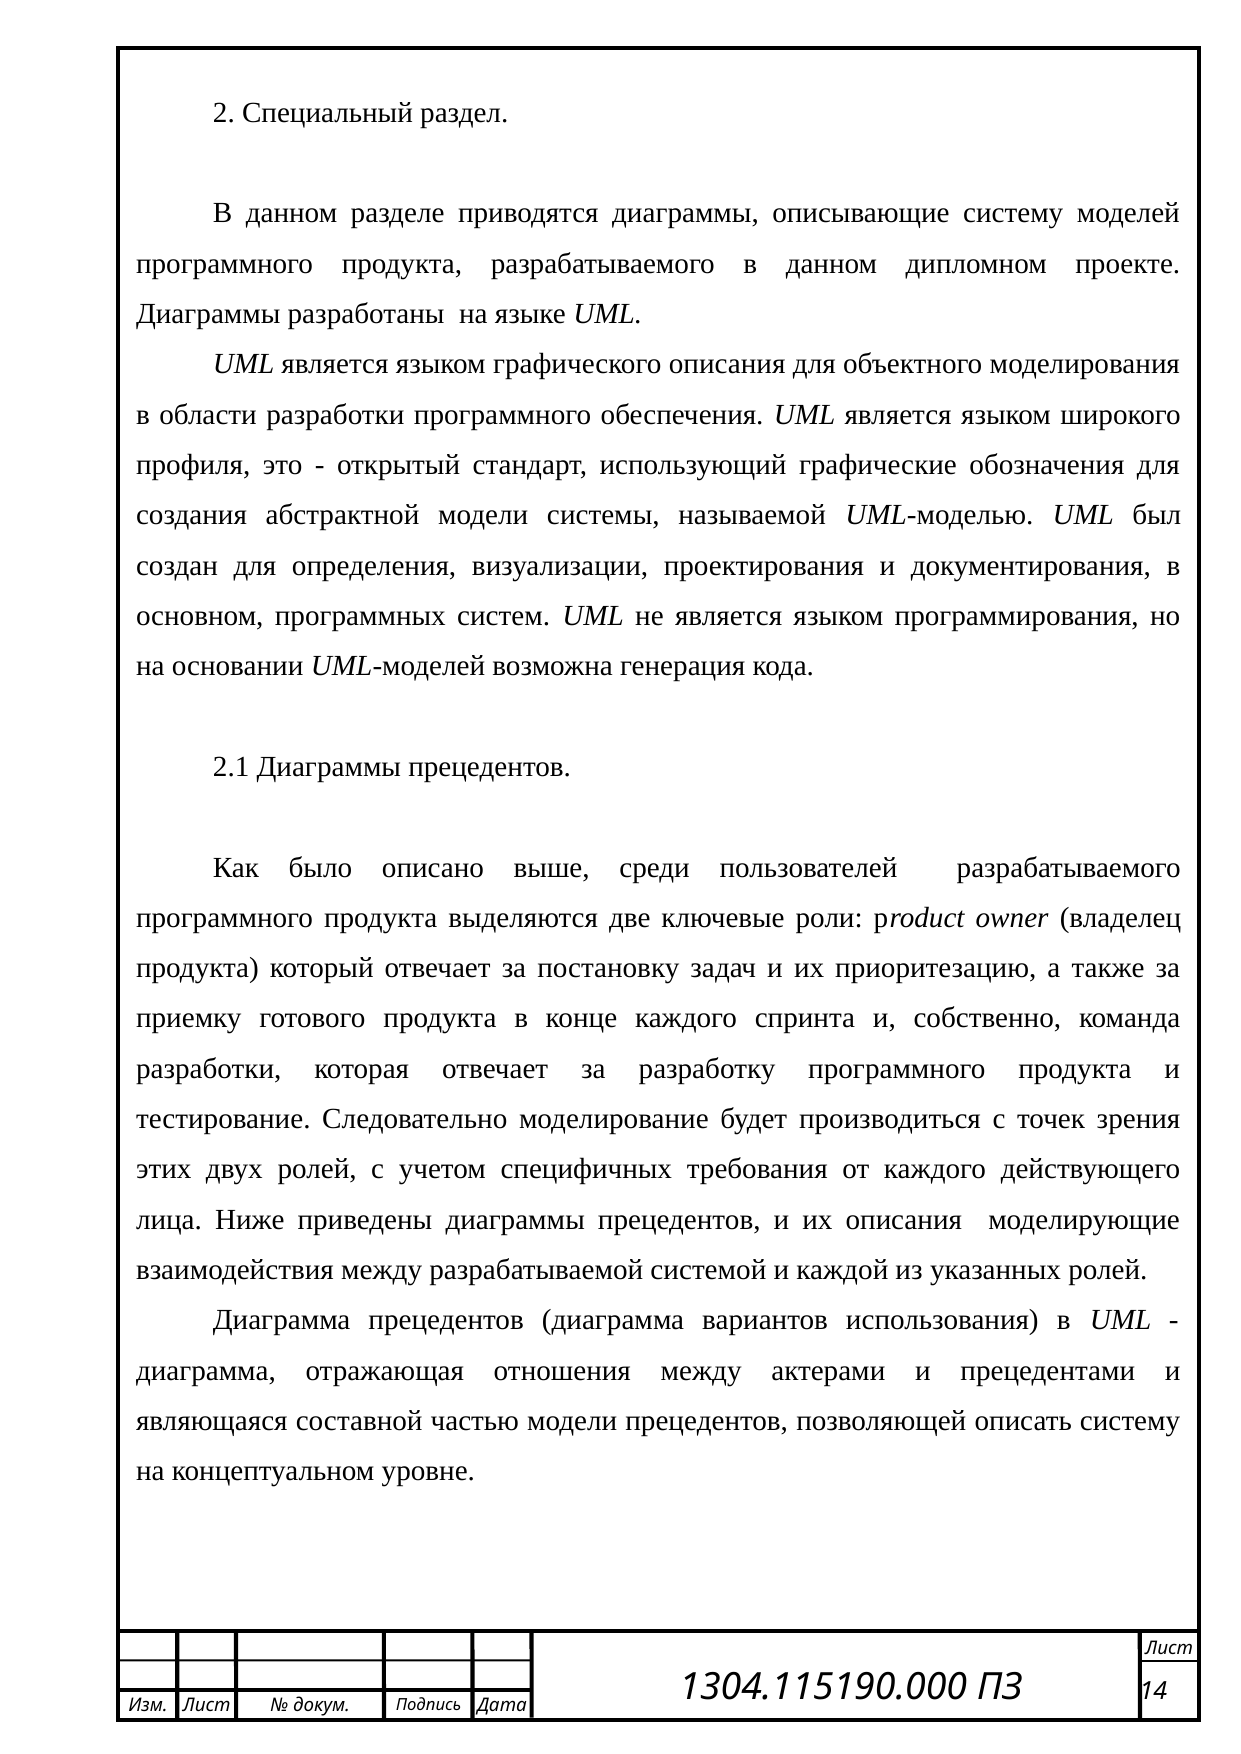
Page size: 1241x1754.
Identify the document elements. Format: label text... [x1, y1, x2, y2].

text Диаграмма прецедентов (диаграмма вариантов использования) в UML - диаграмма, отражающая отношения между актерами и прецедентами и являющаяся составной частью модели прецедентов, позволяющей описать систему на концептуальном уровне. [136, 1302, 1181, 1487]
text 2.1 Диаграммы прецедентов. [136, 749, 1181, 783]
text 2. Специальный раздел. [136, 95, 1181, 128]
text В данном разделе приводятся диаграммы, описывающие систему моделей программного продукта, разрабатываемого в данном дипломном проекте. Диаграммы разработаны на языке UML. [136, 196, 1181, 330]
text Как было описано выше, среди пользователей разрабатываемого программного продукта выделяются две ключевые роли: product owner (владелец продукта) который отвечает за постановку задач и их приоритезацию, а также за приемку готового продукта в конце каждого спринта и, собственно, команда разработки, которая отвечает за разработку программного продукта и тестирование. Следовательно моделирование будет производиться с точек зрения этих двух ролей, с учетом специфичных требования от каждого действующего лица. Ниже приведены диаграммы прецедентов, и их описания моделирующие взаимодействия между разрабатываемой системой и каждой из указанных ролей. [136, 850, 1181, 1286]
text UML является языком графического описания для объектного моделирования в области разработки программного обеспечения. UML является языком широкого профиля, это - открытый стандарт, использующий графические обозначения для создания абстрактной модели системы, называемой UML-моделью. UML был создан для определения, визуализации, проектирования и документирования, в основном, программных систем. UML не является языком программирования, но на основании UML-моделей возможна генерация кода. [136, 347, 1181, 682]
